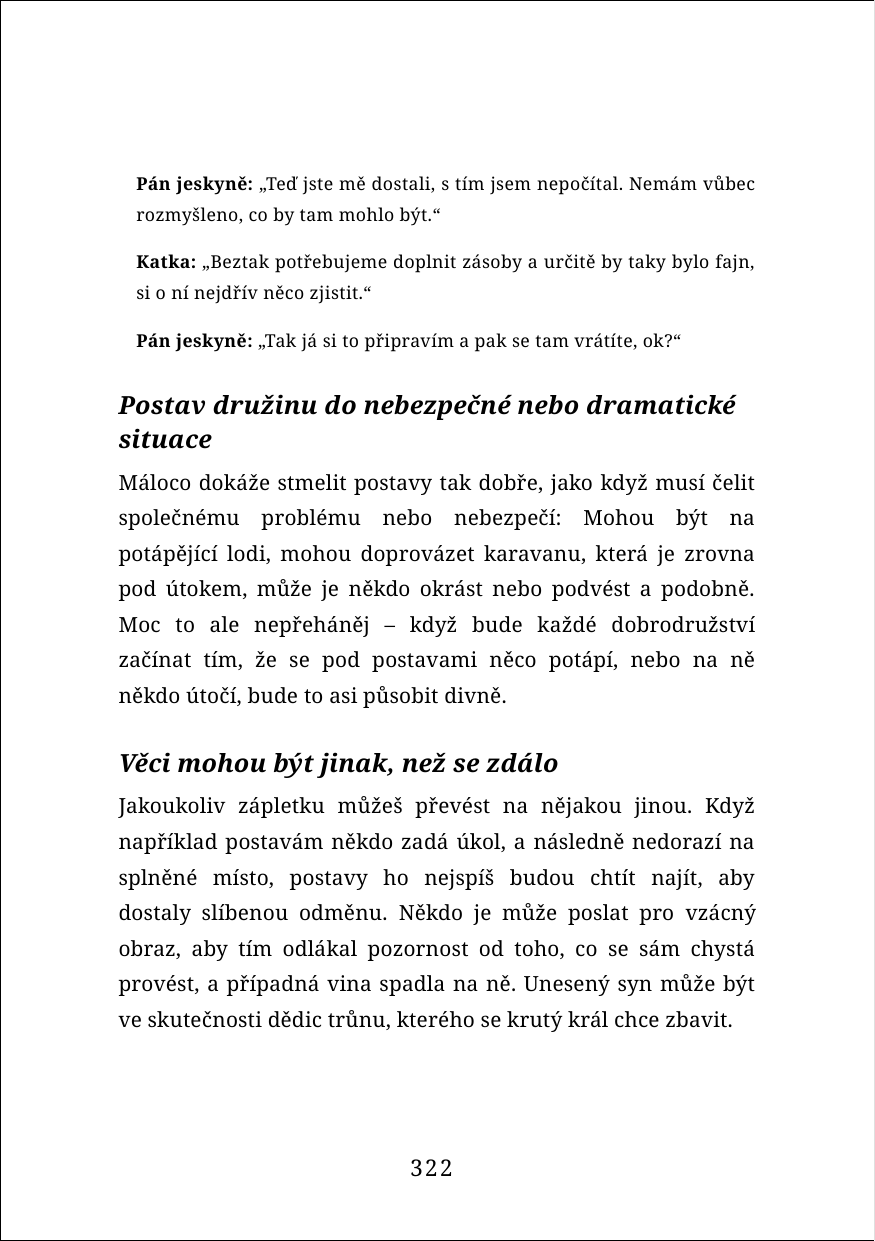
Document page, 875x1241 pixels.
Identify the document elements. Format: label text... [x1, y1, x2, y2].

text Jakoukoliv zápletku můžeš převést na nějakou jinou. Když například postavám někdo zadá úkol, a následně nedorazí na splněné místo, postavy ho nejspíš budou chtít najít, aby dostaly slíbenou odměnu. Někdo je může poslat pro vzácný obraz, aby tím odlákal pozornost od toho, co se sám chystá provést, a případná vina spadla na ně. Unesený syn může být ve skutečnosti dědic trůnu, kterého se krutý král chce zbavit. [118, 792, 756, 1033]
text Pán jeskyně: „Teď jste mě dostali, s tím jsem nepočítal. Nemám vůbec rozmyšleno, co by tam mohlo být.“ [136, 172, 756, 226]
text Máloco dokáže stmelit postavy tak dobře, jako když musí čelit společnému problému nebo nebezpečí: Mohou být na potápějící lodi, mohou doprovázet karavanu, která je zrovna pod útokem, může je někdo okrást nebo podvést a podobně. Moc to ale nepřeháněj – když bude každé dobrodružství začínat tím, že se pod postavami něco potápí, nebo na ně někdo útočí, bude to asi působit divně. [118, 468, 756, 709]
subtitle Postav družinu do nebezpečné nebo dramatické situace [118, 388, 756, 456]
text Katka: „Beztak potřebujeme doplnit zásoby a určitě by taky bylo fajn, si o ní nejdřív něco zjistit.“ [136, 250, 756, 304]
text Pán jeskyně: „Tak já si to připravím a pak se tam vrátíte, ok?“ [136, 328, 756, 352]
subtitle Věci mohou být jinak, než se zdálo [118, 746, 756, 780]
